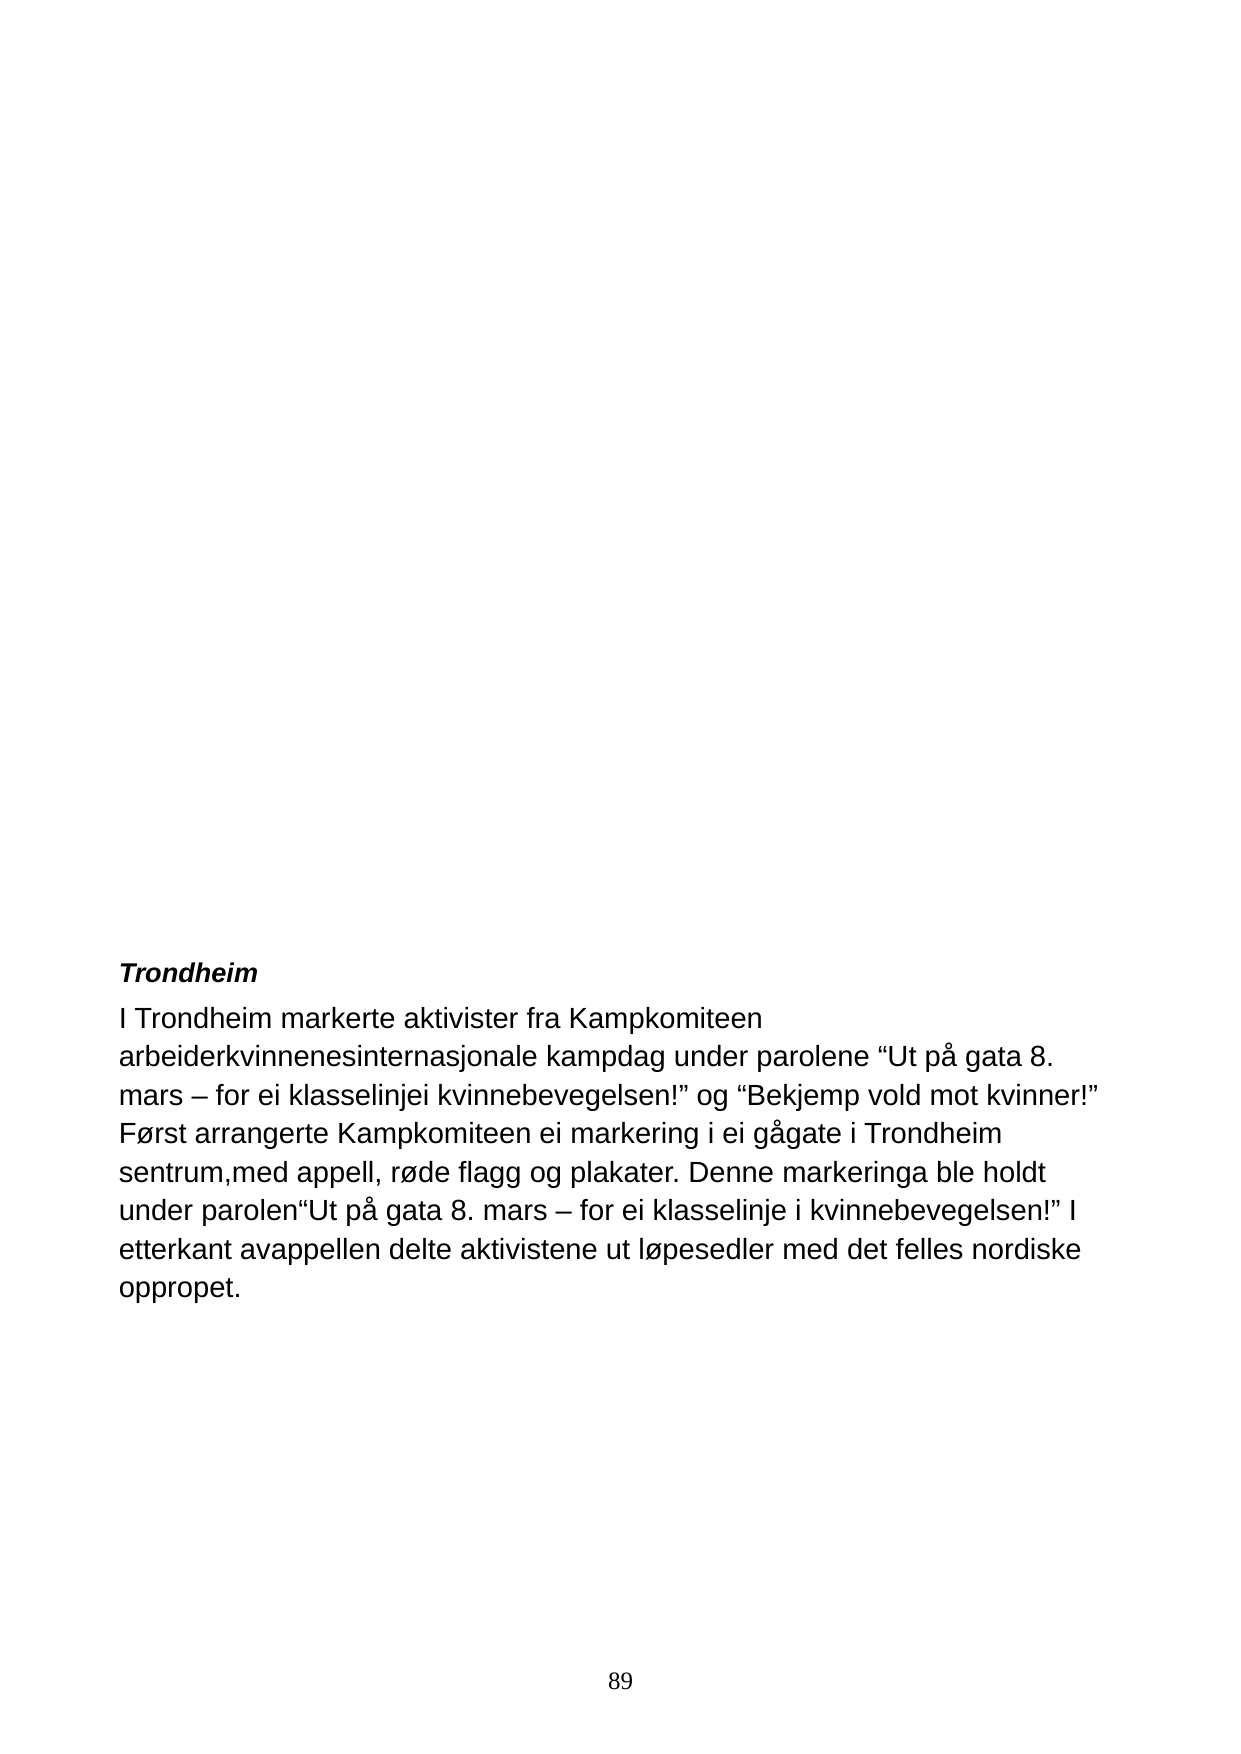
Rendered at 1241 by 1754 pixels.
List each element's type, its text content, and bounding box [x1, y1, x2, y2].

text I Trondheim markerte aktivister fra Kampkomiteen arbeiderkvinnenesinternasjonale kampdag under parolene “Ut på gata 8. mars – for ei klasselinjei kvinnebevegelsen!” og “Bekjemp vold mot kvinner!” Først arrangerte Kampkomiteen ei markering i ei gågate i Trondheim sentrum,med appell, røde flagg og plakater. Denne markeringa ble holdt under parolen“Ut på gata 8. mars – for ei klasselinje i kvinnebevegelsen!” I etterkant avappellen delte aktivistene ut løpesedler med det felles nordiske oppropet. [118, 1001, 1122, 1304]
subtitle Trondheim [118, 957, 1122, 988]
